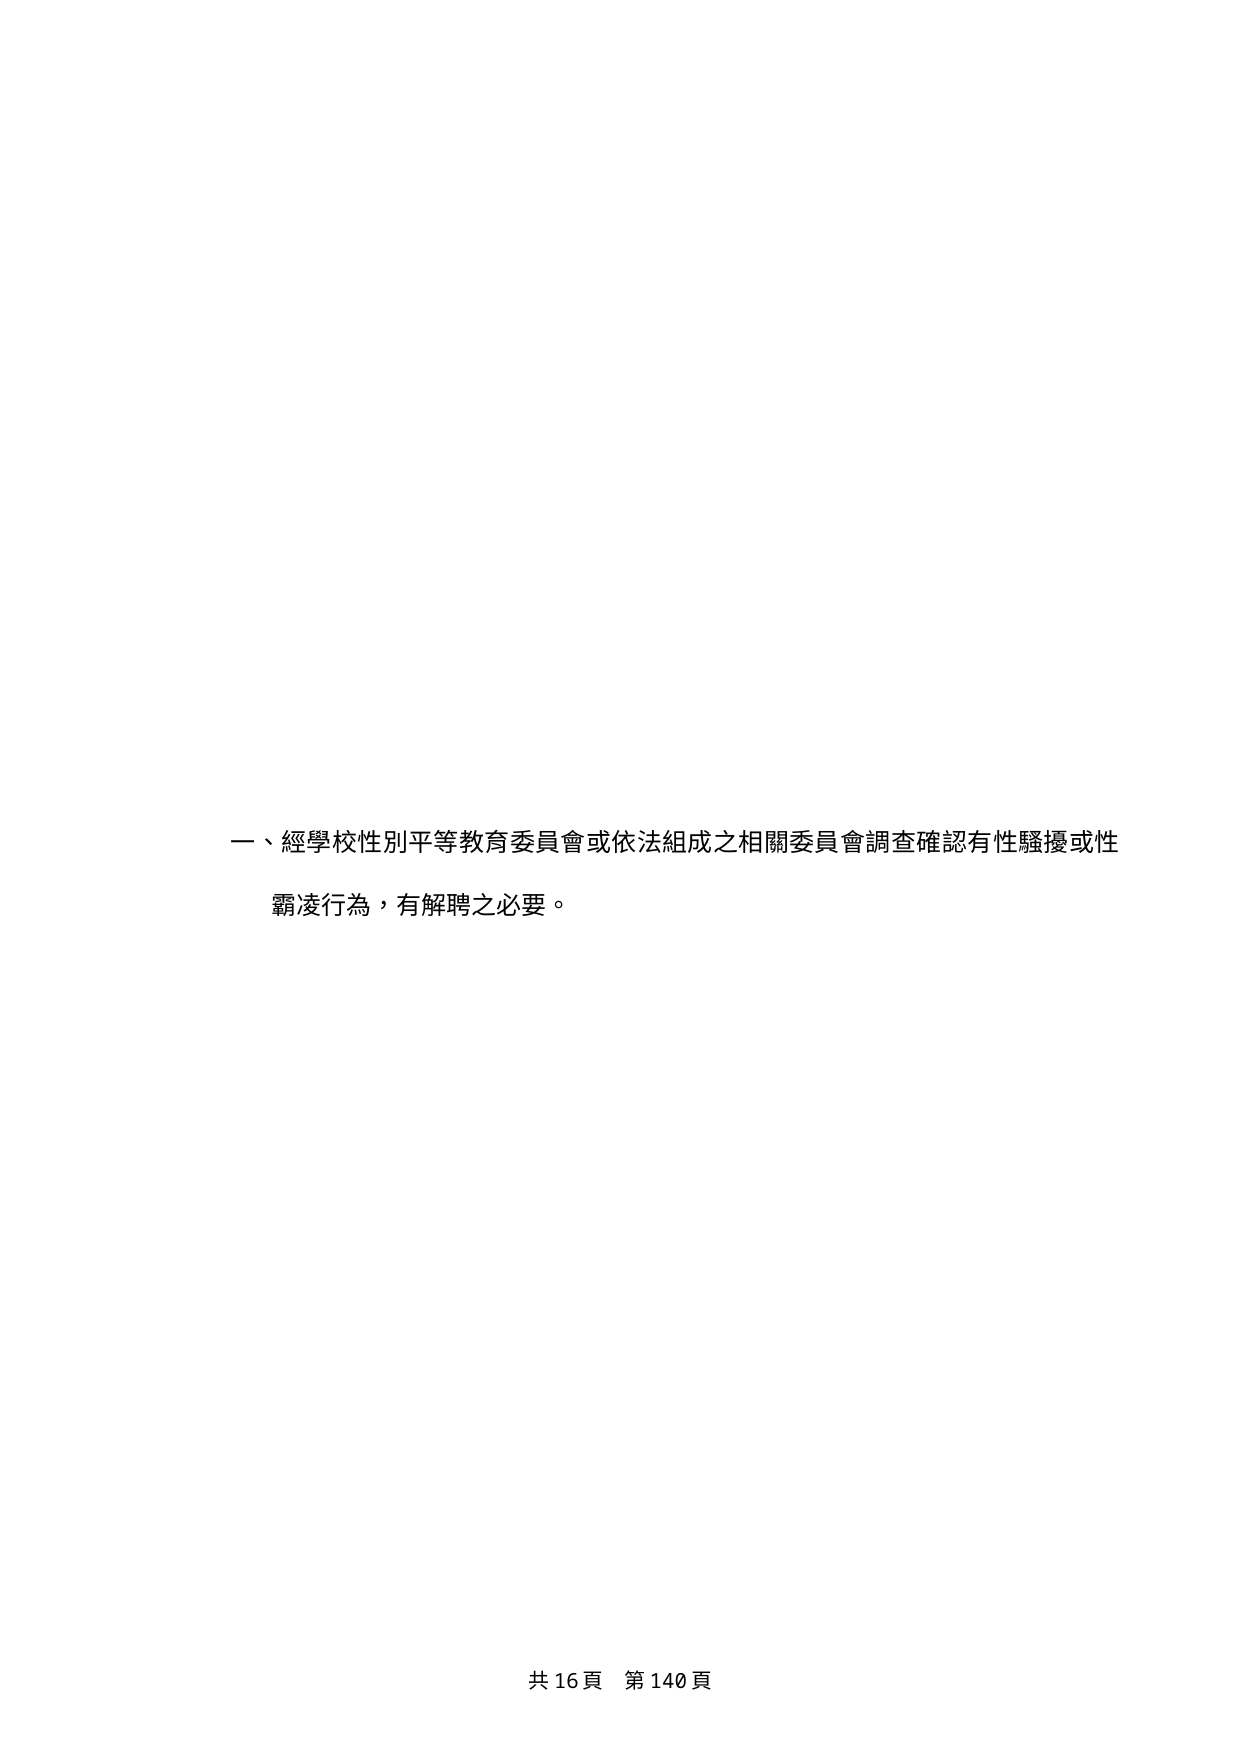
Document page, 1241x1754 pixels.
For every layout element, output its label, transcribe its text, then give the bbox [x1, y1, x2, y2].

text 一、經學校性別平等教育委員會或依法組成之相關委員會調查確認有性騷擾或性霸凌行為，有解聘之必要。 [230, 799, 1122, 924]
